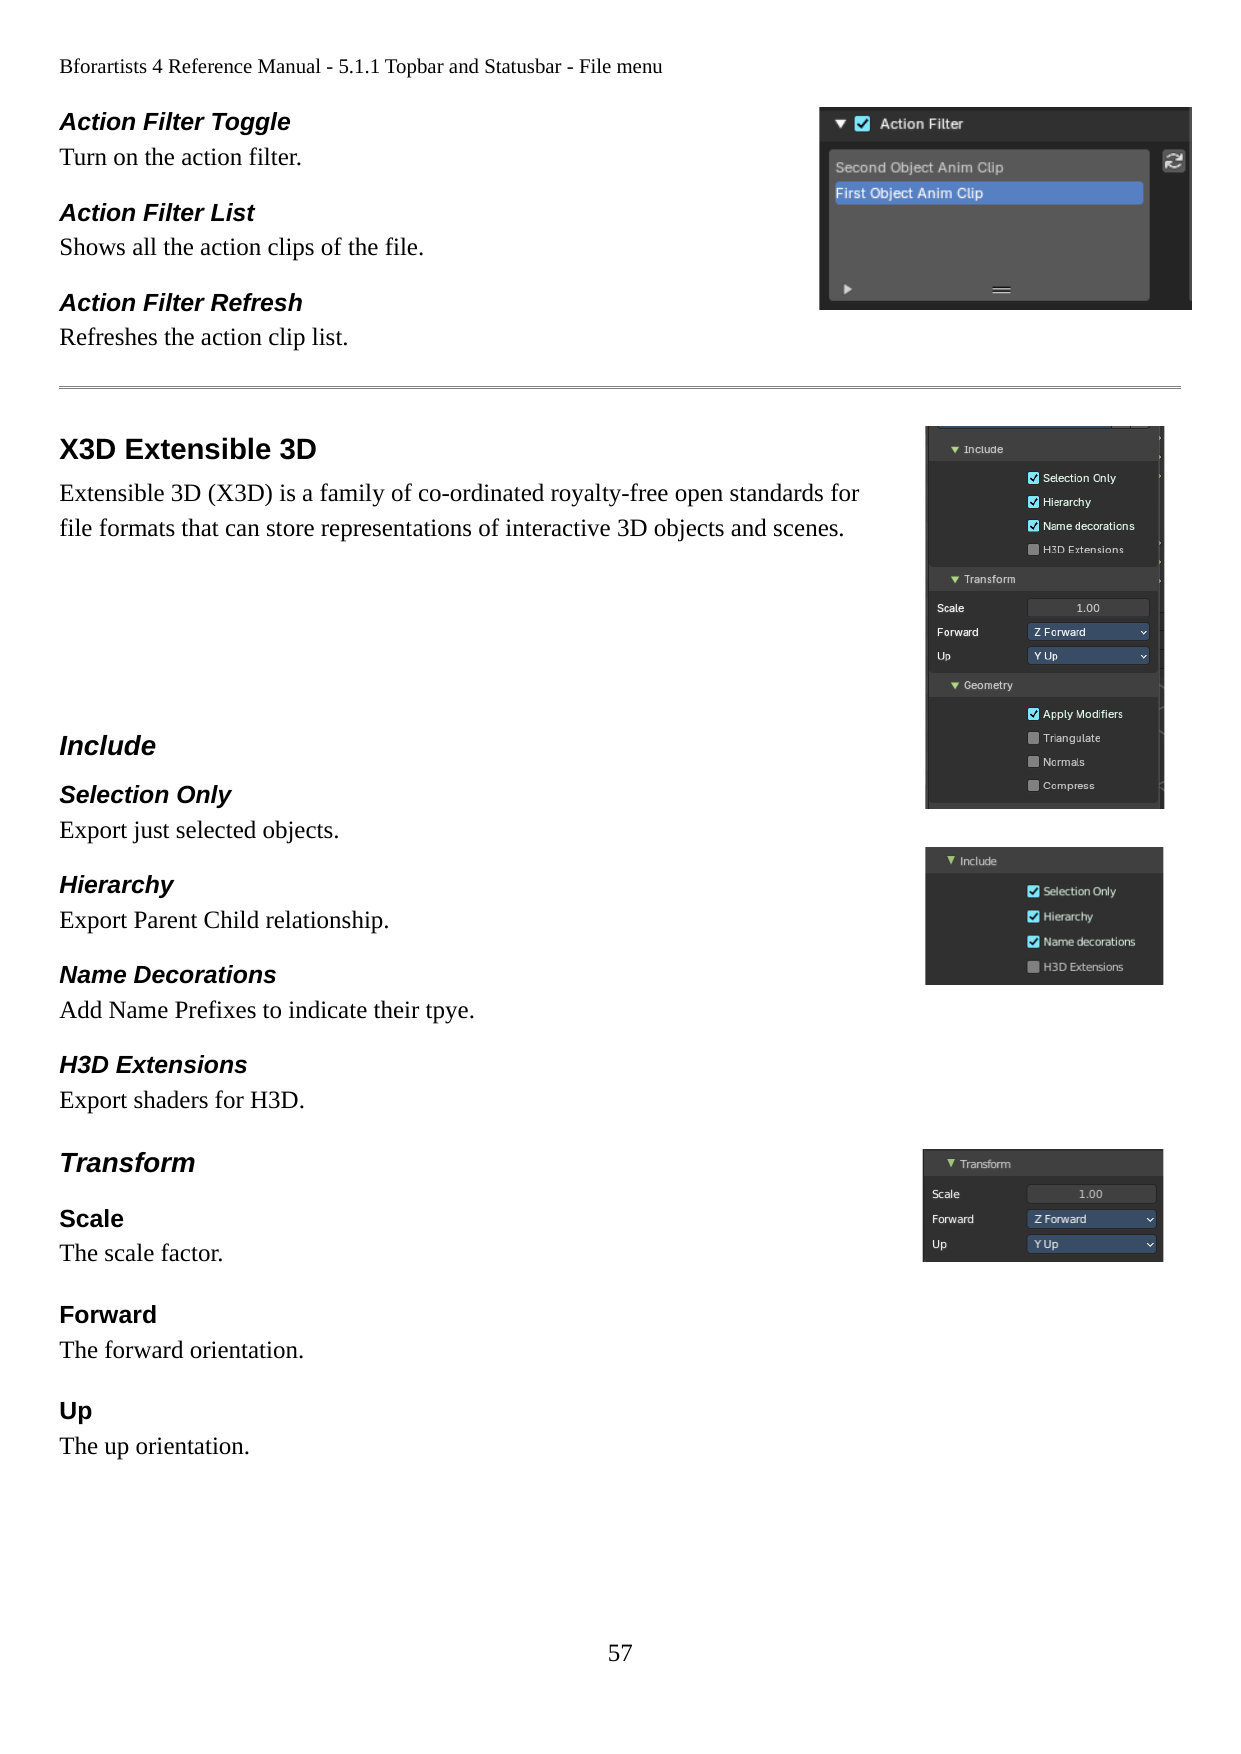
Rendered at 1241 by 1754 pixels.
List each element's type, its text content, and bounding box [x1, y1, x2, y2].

text Refreshes the action clip list. [59, 322, 1181, 351]
subtitle Up [59, 1396, 1181, 1425]
subtitle [1165, 780, 1181, 809]
subtitle Action Filter Toggle [59, 107, 819, 136]
text The up orientation. [59, 1431, 1181, 1460]
text Extensible 3D (X3D) is a family of co-ordinated royalty-free open standards for file formats that can store representations of interactive 3D objects and scenes. [59, 478, 925, 542]
subtitle Include [59, 729, 925, 761]
subtitle Hierarchy [59, 870, 925, 899]
subtitle [1164, 1204, 1181, 1232]
text Export shaders for H3D. [59, 1085, 1181, 1114]
text Export just selected objects. [59, 815, 1181, 844]
text Shows all the action clips of the file. [59, 232, 819, 261]
picture [925, 847, 1164, 985]
picture [819, 107, 1192, 310]
subtitle Selection Only [59, 780, 925, 809]
subtitle [1165, 432, 1181, 466]
text Export Parent Child relationship. [59, 905, 925, 934]
subtitle [1165, 729, 1181, 761]
text The scale factor. [59, 1238, 1181, 1267]
subtitle Action Filter Refresh [59, 288, 1181, 316]
subtitle H3D Extensions [59, 1051, 1181, 1079]
subtitle X3D Extensible 3D [59, 432, 925, 466]
text Add Name Prefixes to indicate their tpye. [59, 995, 1181, 1024]
subtitle Scale [59, 1204, 922, 1232]
picture [922, 1149, 1164, 1262]
subtitle Action Filter List [59, 198, 819, 226]
picture [925, 426, 1165, 809]
subtitle Name Decorations [59, 960, 1181, 989]
subtitle Transform [59, 1147, 1181, 1179]
text Turn on the action filter. [59, 142, 819, 171]
subtitle Forward [59, 1300, 1181, 1329]
text The forward orientation. [59, 1335, 1181, 1364]
subtitle [1164, 870, 1181, 899]
